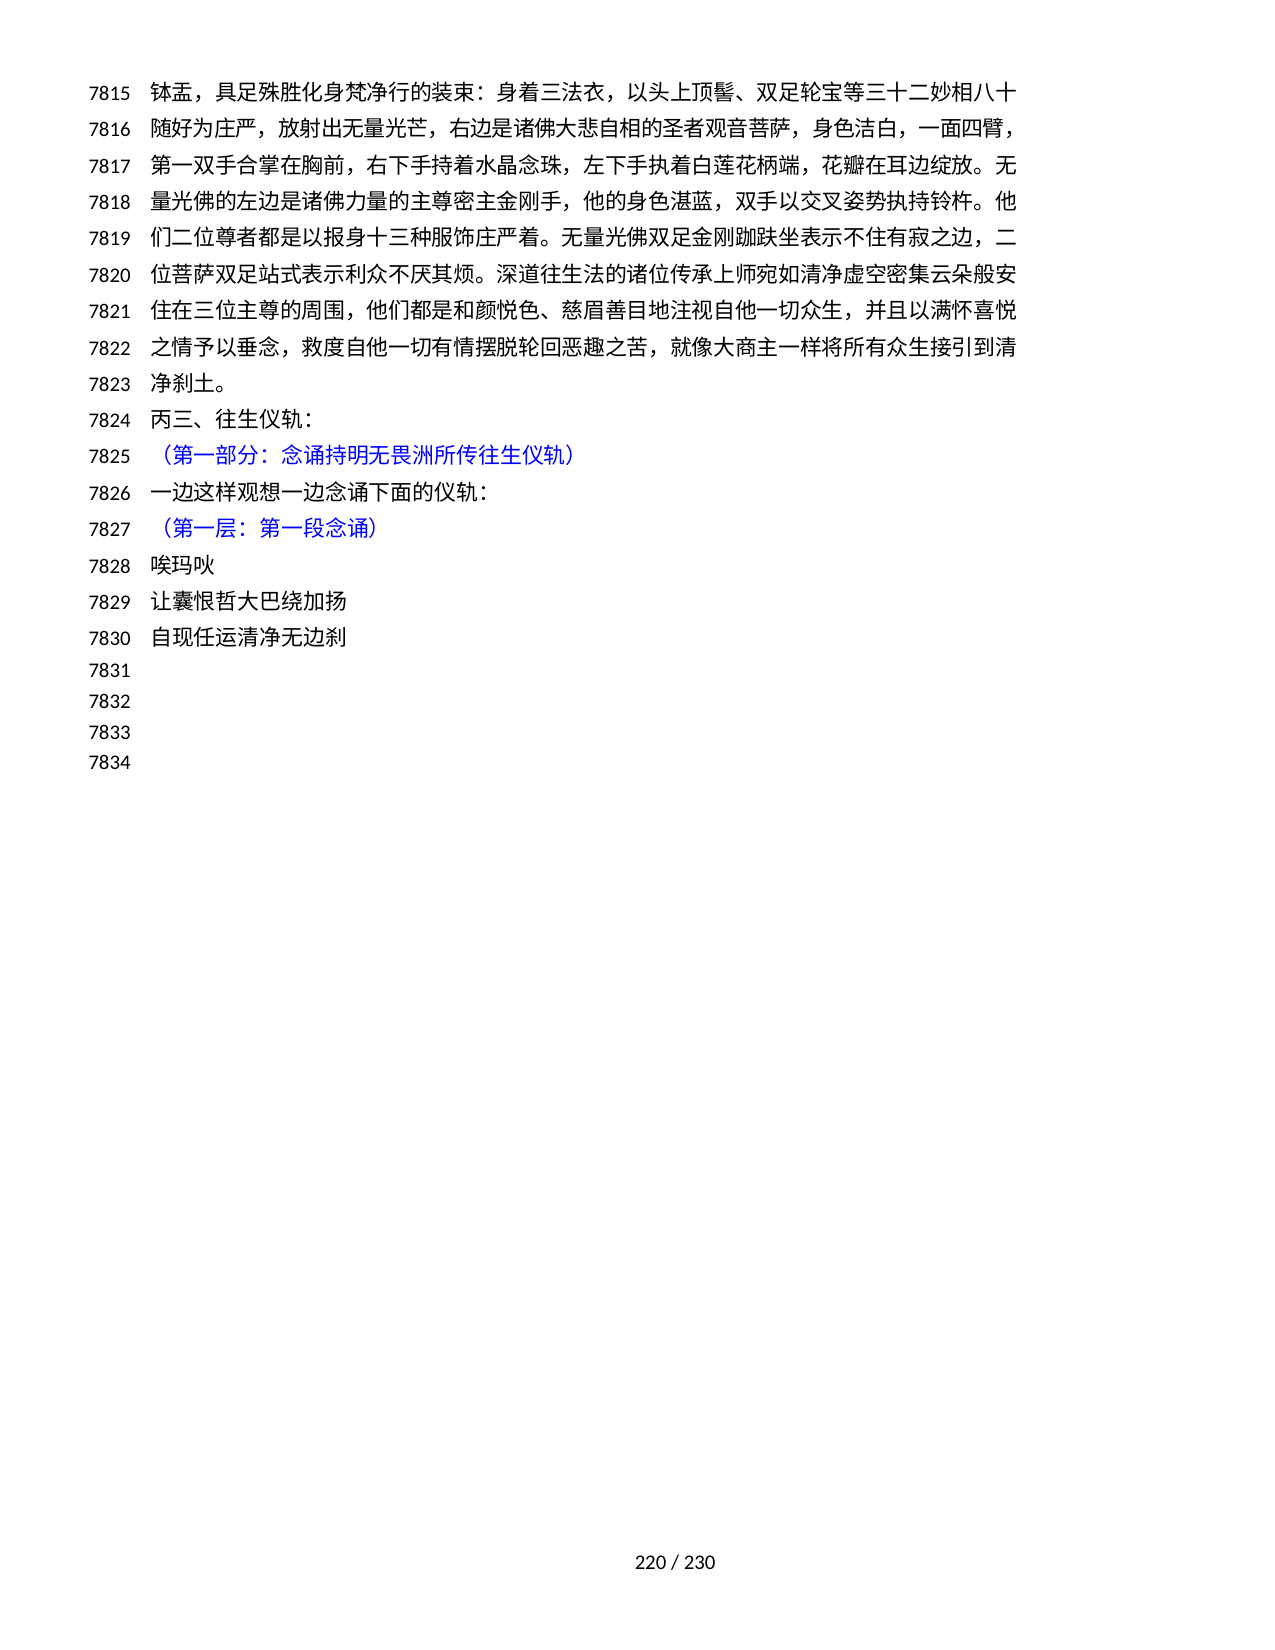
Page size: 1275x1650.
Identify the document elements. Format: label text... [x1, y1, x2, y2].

text 量光佛的左边是诸佛力量的主尊密主金刚手，他的身色湛蓝，双手以交叉姿势执持铃杵。他 [150, 184, 1200, 216]
text 们二位尊者都是以报身十三种服饰庄严着。无量光佛双足金刚跏趺坐表示不住有寂之边，二 [150, 220, 1200, 252]
text 随好为庄严，放射出无量光芒，右边是诸佛大悲自相的圣者观音菩萨，身色洁白，一面四臂， [150, 111, 1200, 143]
text 第一双手合掌在胸前，右下手持着水晶念珠，左下手执着白莲花柄端，花瓣在耳边绽放。无 [150, 148, 1200, 179]
text 钵盂，具足殊胜化身梵净行的装束：身着三法衣，以头上顶髻、双足轮宝等三十二妙相八十 [150, 75, 1200, 107]
text 净刹土。 [150, 366, 1200, 397]
text 位菩萨双足站式表示利众不厌其烦。深道往生法的诸位传承上师宛如清净虚空密集云朵般安 [150, 257, 1200, 288]
text 住在三位主尊的周围，他们都是和颜悦色、慈眉善目地注视自他一切众生，并且以满怀喜悦 [150, 293, 1200, 325]
text 丙三、往生仪轨： [150, 402, 1200, 434]
text 让囊恨哲大巴绕加扬 [150, 584, 1200, 616]
text 一边这样观想一边念诵下面的仪轨： [150, 475, 1200, 507]
text 唉玛吙 [150, 548, 1200, 579]
text 自现任运清净无边刹 [150, 620, 1200, 652]
text 之情予以垂念，救度自他一切有情摆脱轮回恶趣之苦，就像大商主一样将所有众生接引到清 [150, 329, 1200, 361]
text （第一部分：念诵持明无畏洲所传往生仪轨） [150, 438, 1200, 470]
text （第一层：第一段念诵） [150, 511, 1200, 543]
